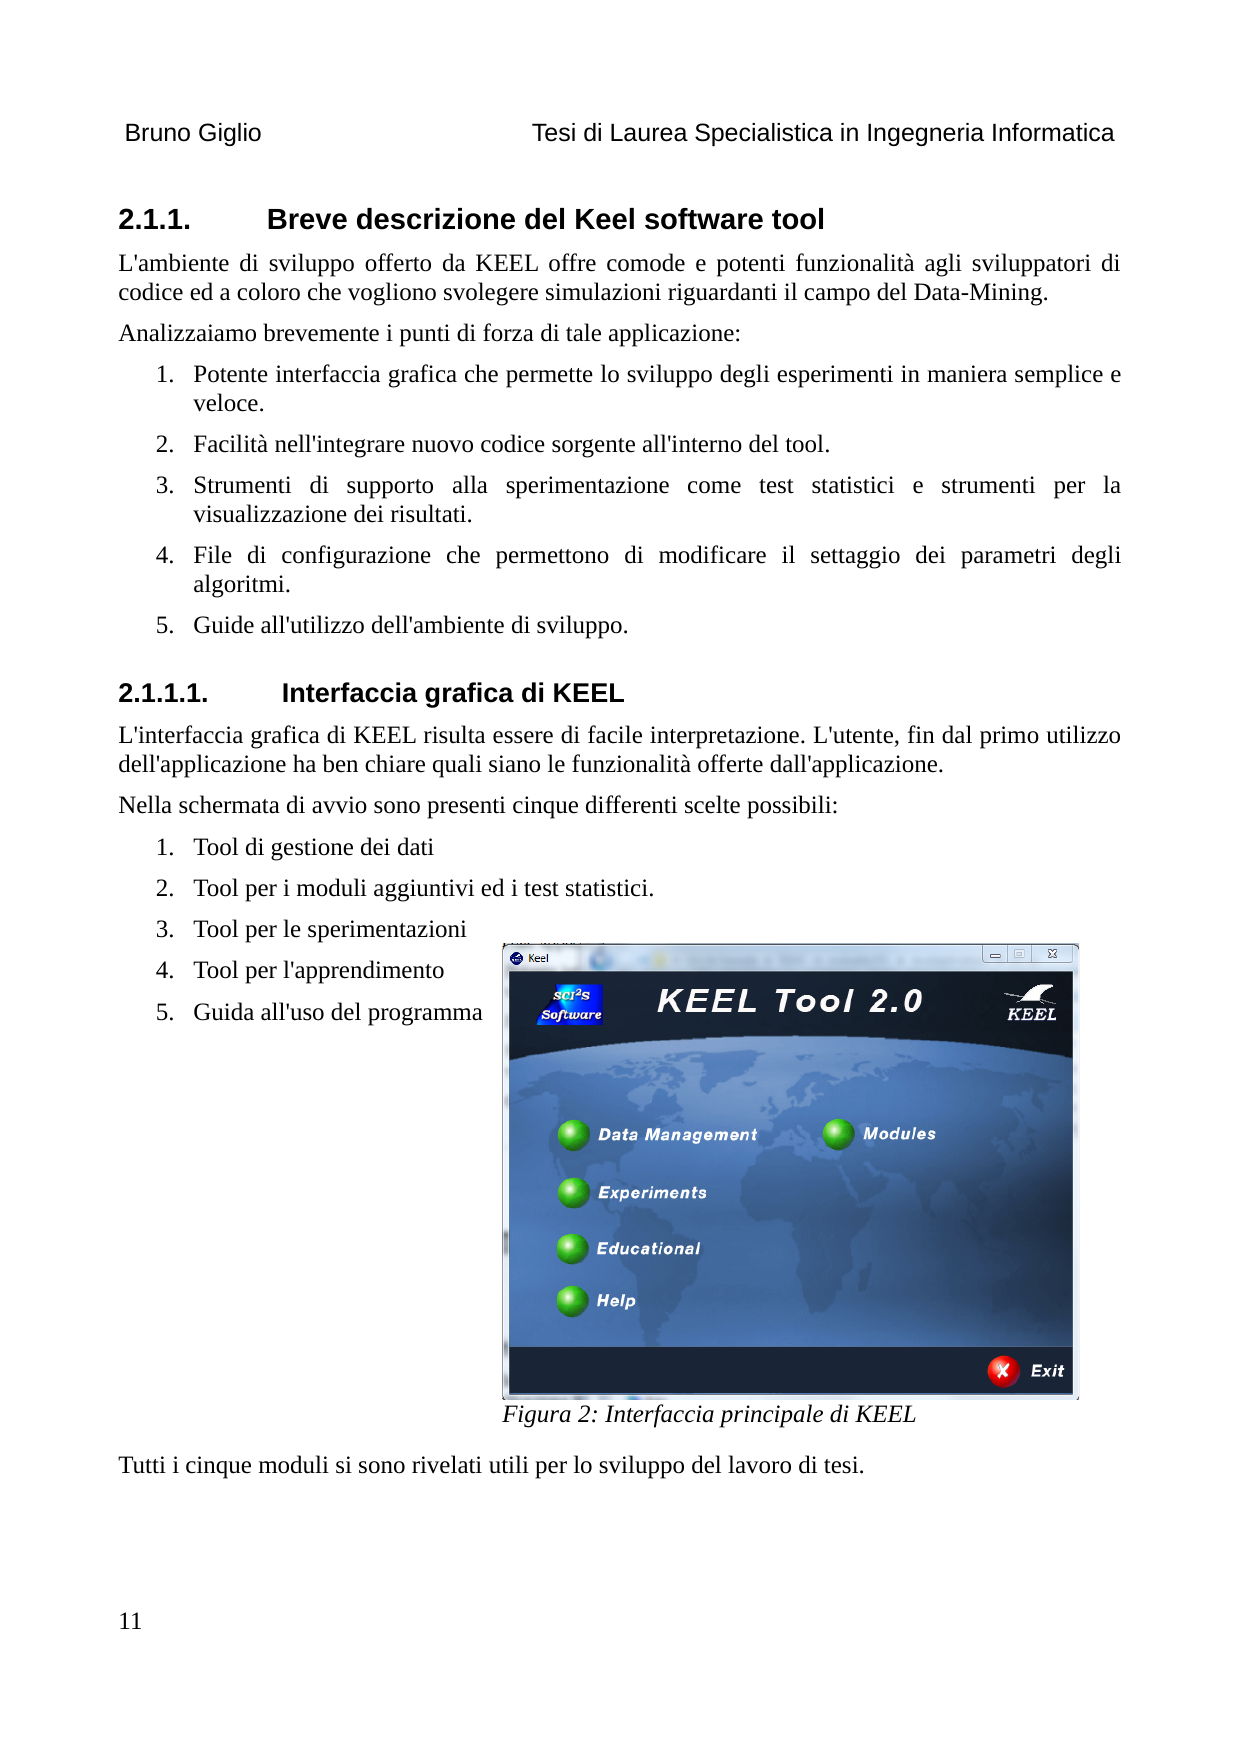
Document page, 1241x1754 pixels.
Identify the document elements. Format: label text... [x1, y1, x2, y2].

text L'ambiente di sviluppo offerto da KEEL offre comode e potenti funzionalità agli sviluppatori di codice ed a coloro che vogliono svolegere simulazioni riguardanti il campo del Data-Mining. [118, 248, 1122, 306]
text Analizzaiamo brevemente i punti di forza di tale applicazione: [118, 318, 1122, 347]
list Tool di gestione dei dati [156, 832, 1122, 861]
list Strumenti di supporto alla sperimentazione come test statistici e strumenti per la visualizzazione dei risultati. [156, 471, 1122, 528]
subtitle Interfaccia grafica di KEEL [118, 677, 1122, 708]
list Guida all'uso del programma [156, 997, 502, 1026]
list Figura 2: Interfaccia principale di KEEL [502, 1400, 1079, 1428]
list Guide all'utilizzo dell'ambiente di sviluppo. [156, 611, 1122, 639]
list Tool per i moduli aggiuntivi ed i test statistici. [156, 873, 1122, 902]
subtitle Breve descrizione del Keel software tool [118, 202, 1122, 236]
list File di configurazione che permettono di modificare il settaggio dei parametri degli algoritmi. [156, 541, 1122, 598]
text L'interfaccia grafica di KEEL risulta essere di facile interpretazione. L'utente, fin dal primo utilizzo dell'applicazione ha ben chiare quali siano le funzionalità offerte dall'applicazione. [118, 721, 1122, 778]
list Tool per l'apprendimento [156, 956, 502, 984]
list [1080, 997, 1122, 1026]
text Tutti i cinque moduli si sono rivelati utili per lo sviluppo del lavoro di tesi. [118, 1451, 1122, 1479]
text Nella schermata di avvio sono presenti cinque differenti scelte possibili: [118, 791, 1122, 819]
list Facilità nell'integrare nuovo codice sorgente all'interno del tool. [156, 429, 1122, 458]
list [1080, 956, 1122, 984]
list Potente interfaccia grafica che permette lo sviluppo degli esperimenti in maniera semplice e veloce. [156, 359, 1122, 417]
list Tool per le sperimentazioni [156, 914, 1122, 943]
